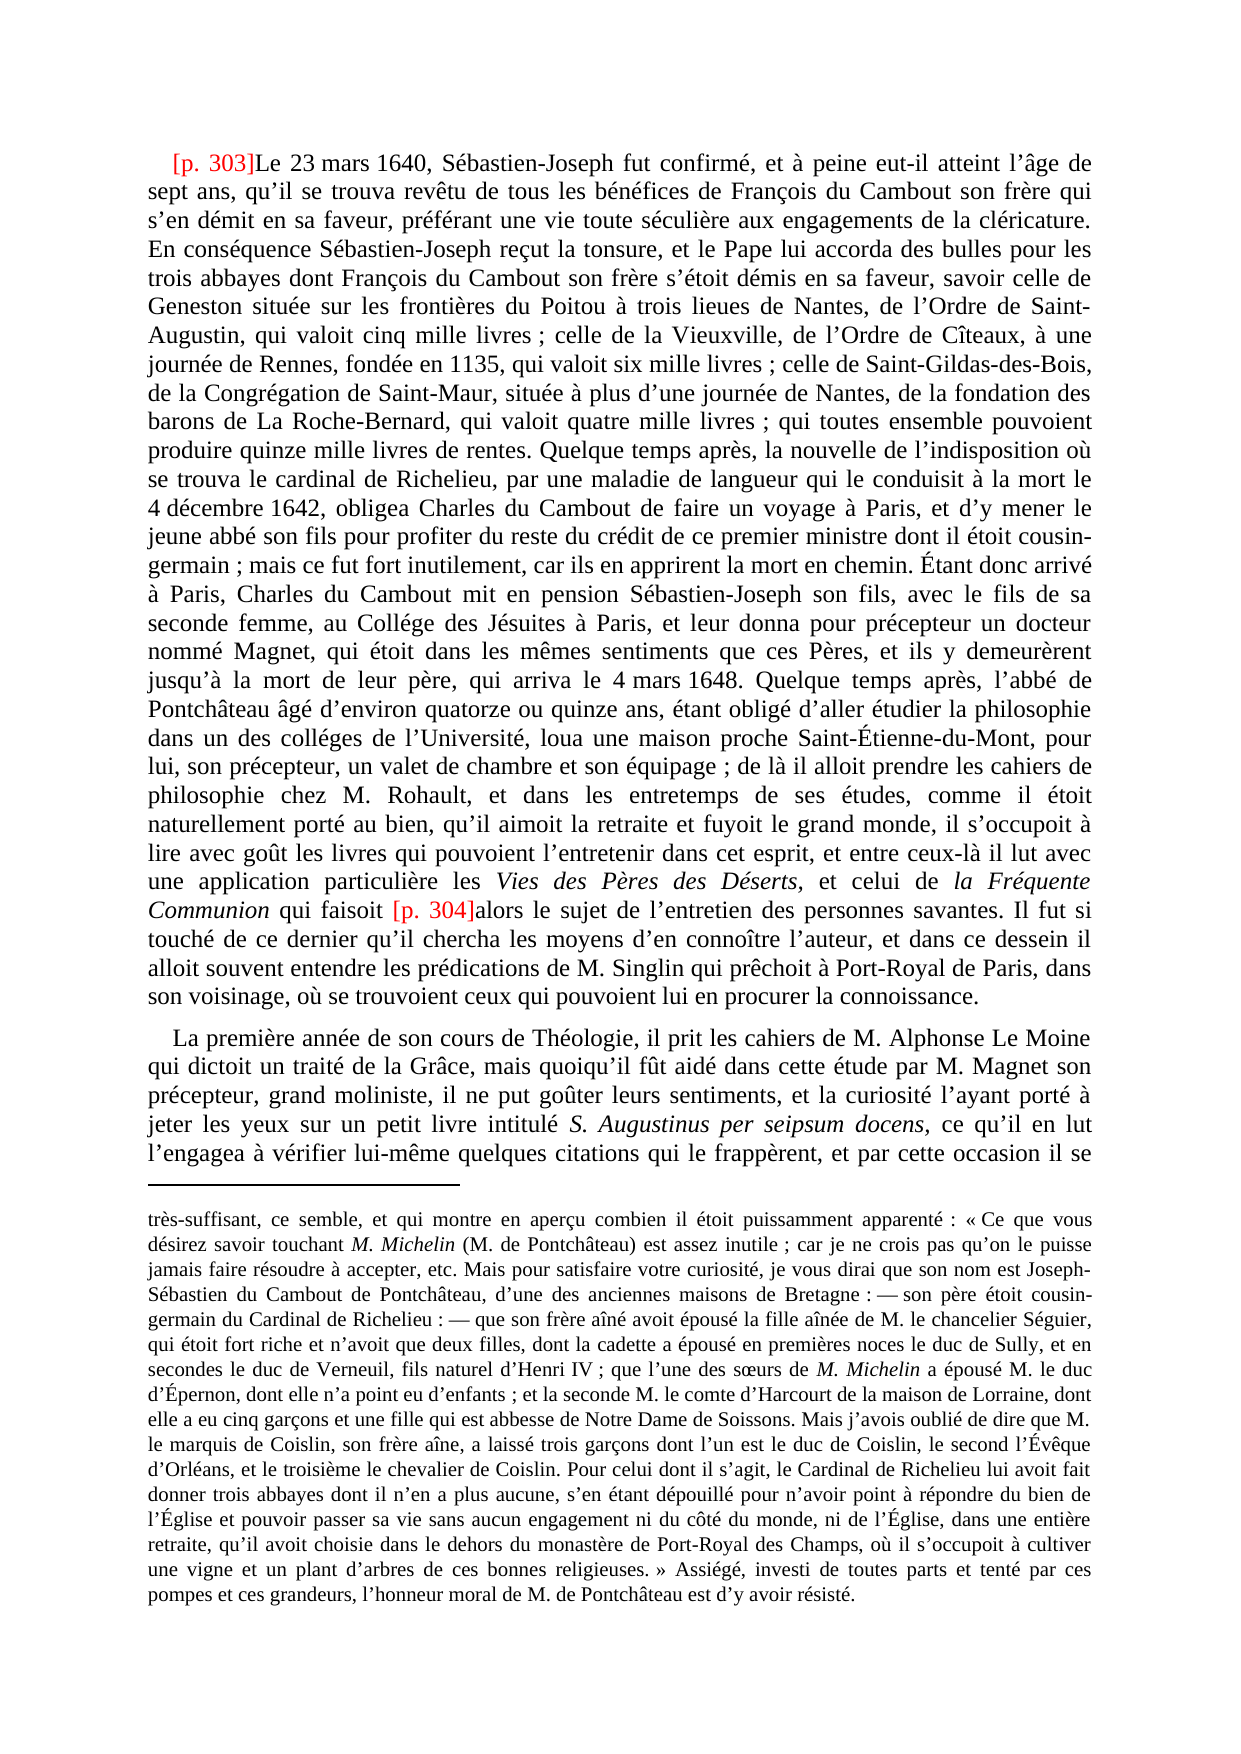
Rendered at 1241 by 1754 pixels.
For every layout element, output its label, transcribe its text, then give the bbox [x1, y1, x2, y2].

text La première année de son cours de Théologie, il prit les cahiers de M. Alphonse Le Moine qui dictoit un traité de la Grâce, mais quoiqu’il fût aidé dans cette étude par M. Magnet son précepteur, grand moliniste, il ne put goûter leurs sentiments, et la curiosité l’ayant porté à jeter les yeux sur un petit livre intitulé S. Augustinus per seipsum docens, ce qu’il en lut l’engagea à vérifier lui-même quelques citations qui le frappèrent, et par cette occasion il se [148, 1023, 1093, 1166]
text très-suffisant, ce semble, et qui montre en aperçu combien il étoit puissamment apparenté : « Ce que vous désirez savoir touchant M. Michelin (M. de Pontchâteau) est assez inutile ; car je ne crois pas qu’on le puisse jamais faire résoudre à accepter, etc. Mais pour satisfaire votre curiosité, je vous dirai que son nom est Joseph-Sébastien du Cambout de Pontchâteau, d’une des anciennes maisons de Bretagne : — son père étoit cousin-germain du Cardinal de Richelieu : — que son frère aîné avoit épousé la fille aînée de M. le chancelier Séguier, qui étoit fort riche et n’avoit que deux filles, dont la cadette a épousé en premières noces le duc de Sully, et en secondes le duc de Verneuil, fils naturel d’Henri IV ; que l’une des sœurs de M. Michelin a épousé M. le duc d’Épernon, dont elle n’a point eu d’enfants ; et la seconde M. le comte d’Harcourt de la maison de Lorraine, dont elle a eu cinq garçons et une fille qui est abbesse de Notre Dame de Soissons. Mais j’avois oublié de dire que M. le marquis de Coislin, son frère aîne, a laissé trois garçons dont l’un est le duc de Coislin, le second l’Évêque d’Orléans, et le troisième le chevalier de Coislin. Pour celui dont il s’agit, le Cardinal de Richelieu lui avoit fait donner trois abbayes dont il n’en a plus aucune, s’en étant dépouillé pour n’avoir point à répondre du bien de l’Église et pouvoir passer sa vie sans aucun engagement ni du côté du monde, ni de l’Église, dans une entière retraite, qu’il avoit choisie dans le dehors du monastère de Port-Royal des Champs, où il s’occupoit à cultiver une vigne et un plant d’arbres de ces bonnes religieuses. » Assiégé, investi de toutes parts et tenté par ces pompes et ces grandeurs, l’honneur moral de M. de Pontchâteau est d’y avoir résisté. [124, 1206, 1093, 1606]
text [p. 303]Le 23 mars 1640, Sébastien-Joseph fut confirmé, et à peine eut-il atteint l’âge de sept ans, qu’il se trouva revêtu de tous les bénéfices de François du Cambout son frère qui s’en démit en sa faveur, préférant une vie toute séculière aux engagements de la cléricature. En conséquence Sébastien-Joseph reçut la tonsure, et le Pape lui accorda des bulles pour les trois abbayes dont François du Cambout son frère s’étoit démis en sa faveur, savoir celle de Geneston située sur les frontières du Poitou à trois lieues de Nantes, de l’Ordre de Saint-Augustin, qui valoit cinq mille livres ; celle de la Vieuxville, de l’Ordre de Cîteaux, à une journée de Rennes, fondée en 1135, qui valoit six mille livres ; celle de Saint-Gildas-des-Bois, de la Congrégation de Saint-Maur, située à plus d’une journée de Nantes, de la fondation des barons de La Roche-Bernard, qui valoit quatre mille livres ; qui toutes ensemble pouvoient produire quinze mille livres de rentes. Quelque temps après, la nouvelle de l’indisposition où se trouva le cardinal de Richelieu, par une maladie de langueur qui le conduisit à la mort le 4 décembre 1642, obligea Charles du Cambout de faire un voyage à Paris, et d’y mener le jeune abbé son fils pour profiter du reste du crédit de ce premier ministre dont il étoit cousin-germain ; mais ce fut fort inutilement, car ils en apprirent la mort en chemin. Étant donc arrivé à Paris, Charles du Cambout mit en pension Sébastien-Joseph son fils, avec le fils de sa seconde femme, au Collége des Jésuites à Paris, et leur donna pour précepteur un docteur nommé Magnet, qui étoit dans les mêmes sentiments que ces Pères, et ils y demeurèrent jusqu’à la mort de leur père, qui arriva le 4 mars 1648. Quelque temps après, l’abbé de Pontchâteau âgé d’environ quatorze ou quinze ans, étant obligé d’aller étudier la philosophie dans un des colléges de l’Université, loua une maison proche Saint-Étienne-du-Mont, pour lui, son précepteur, un valet de chambre et son équipage ; de là il alloit prendre les cahiers de philosophie chez M. Rohault, et dans les entretemps de ses études, comme il étoit naturellement porté au bien, qu’il aimoit la retraite et fuyoit le grand monde, il s’occupoit à lire avec goût les livres qui pouvoient l’entretenir dans cet esprit, et entre ceux-là il lut avec une application particulière les Vies des Pères des Déserts, et celui de la Fréquente Communion qui faisoit [p. 304]alors le sujet de l’entretien des personnes savantes. Il fut si touché de ce dernier qu’il chercha les moyens d’en connoître l’auteur, et dans ce dessein il alloit souvent entendre les prédications de M. Singlin qui prêchoit à Port-Royal de Paris, dans son voisinage, où se trouvoient ceux qui pouvoient lui en procurer la connoissance. [148, 148, 1093, 1010]
